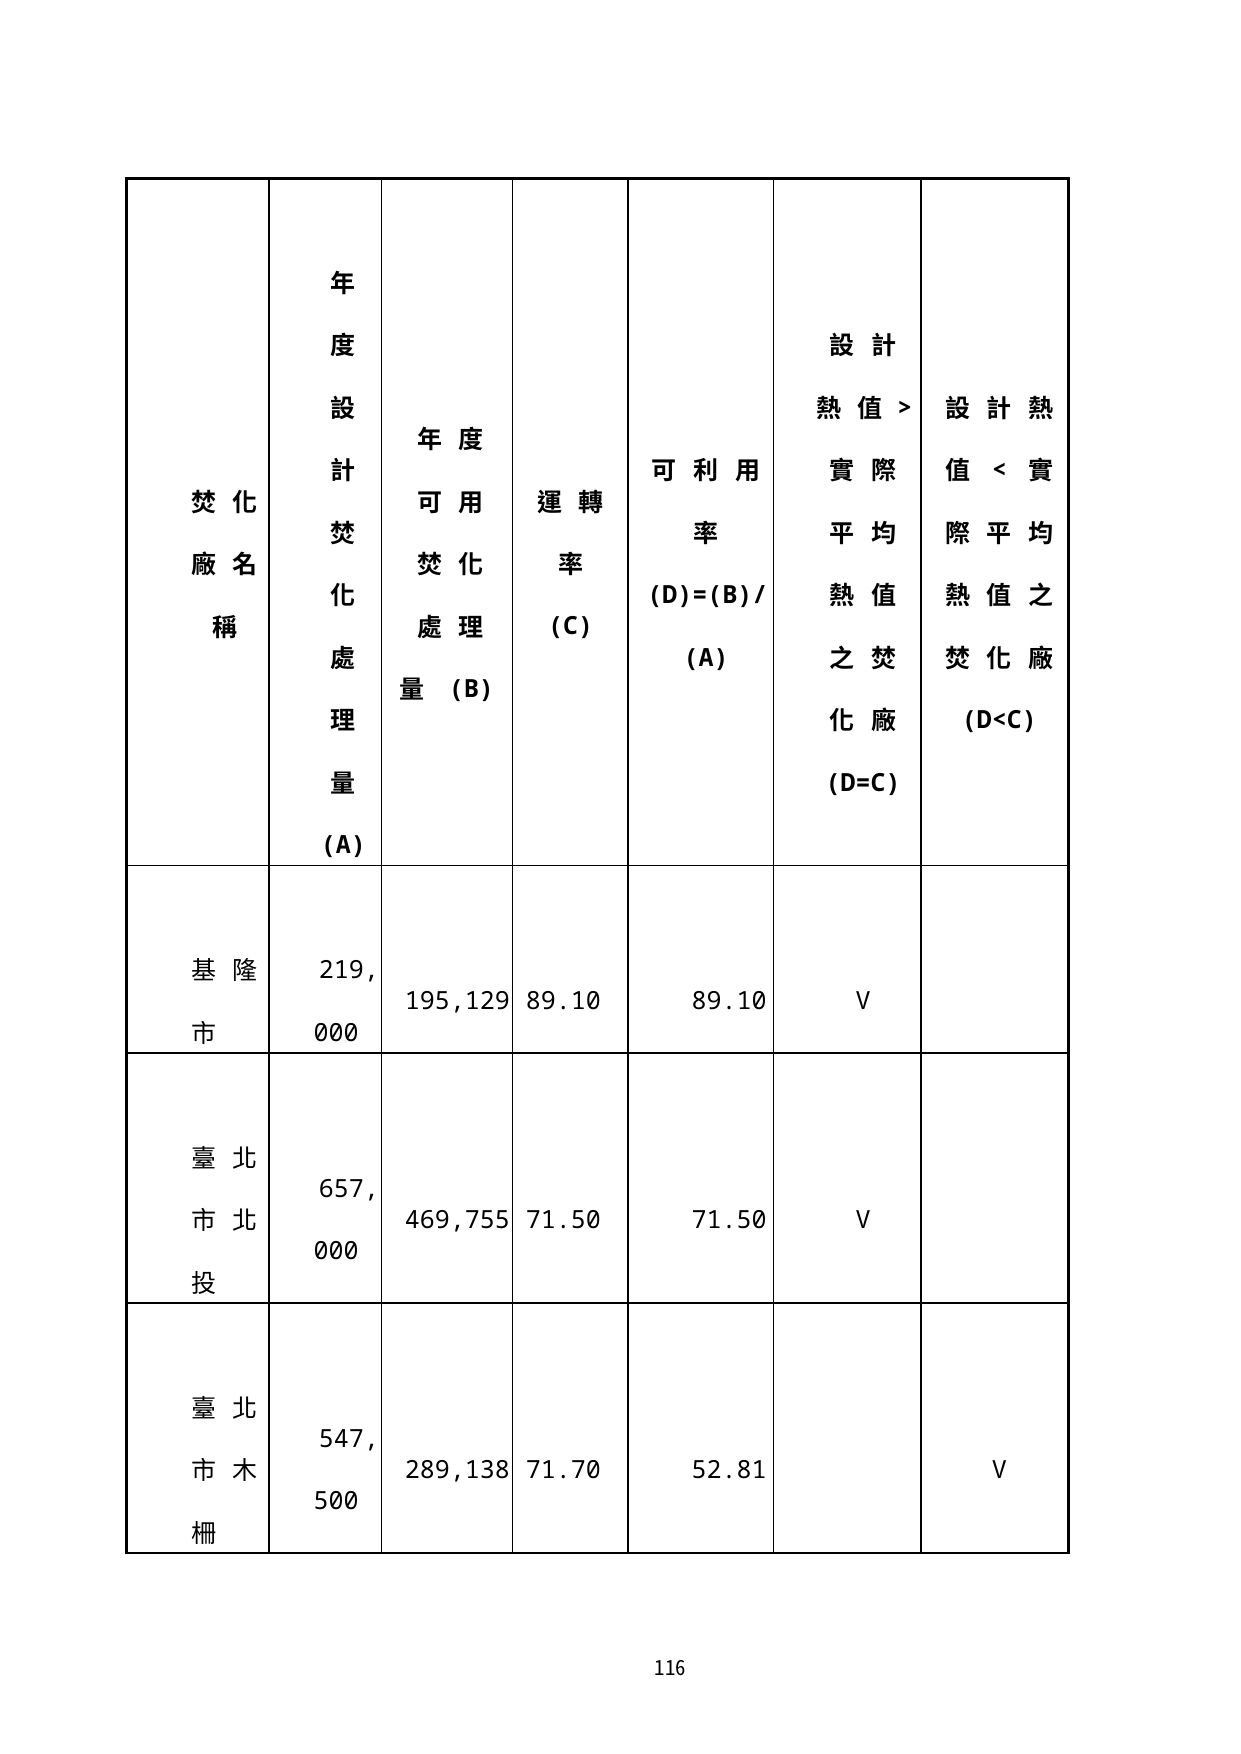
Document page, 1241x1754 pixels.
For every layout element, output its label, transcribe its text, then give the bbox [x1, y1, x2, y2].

table_cell V [922, 1304, 1067, 1552]
table_header 年度可用焚化處理量(B) [382, 180, 512, 865]
table_cell 547,500 [270, 1304, 381, 1552]
table_cell 基隆市 [128, 866, 268, 1052]
table_cell 71.50 [629, 1054, 773, 1302]
table_header 焚化廠名稱 [128, 180, 268, 865]
table_cell 195,129 [382, 866, 512, 1052]
table_cell 52.81 [629, 1304, 773, 1552]
table_cell [774, 1304, 920, 1552]
table_header 設計熱值<實際平均熱值之焚化廠(D<C) [922, 180, 1067, 865]
table_cell 71.50 [513, 1054, 627, 1302]
table_header 可利用率 (D)=(B)/(A) [629, 180, 773, 865]
table_cell 89.10 [629, 866, 773, 1052]
table_cell 臺北市北投 [128, 1054, 268, 1302]
table_header 年度設計焚化處理量(A) [270, 180, 381, 865]
table_header 設計熱值>實際平均熱值之焚化廠(D=C) [774, 180, 920, 865]
table_cell 289,138 [382, 1304, 512, 1552]
table_cell 657,000 [270, 1054, 381, 1302]
table_cell 71.70 [513, 1304, 627, 1552]
table_cell 219,000 [270, 866, 381, 1052]
table_cell [922, 1054, 1067, 1302]
table_cell V [774, 1054, 920, 1302]
table_header 運轉率 (C) [513, 180, 627, 865]
table_cell [922, 866, 1067, 1052]
table_cell 臺北市木柵 [128, 1304, 268, 1552]
table_cell V [774, 866, 920, 1052]
table_cell 89.10 [513, 866, 627, 1052]
table_cell 469,755 [382, 1054, 512, 1302]
